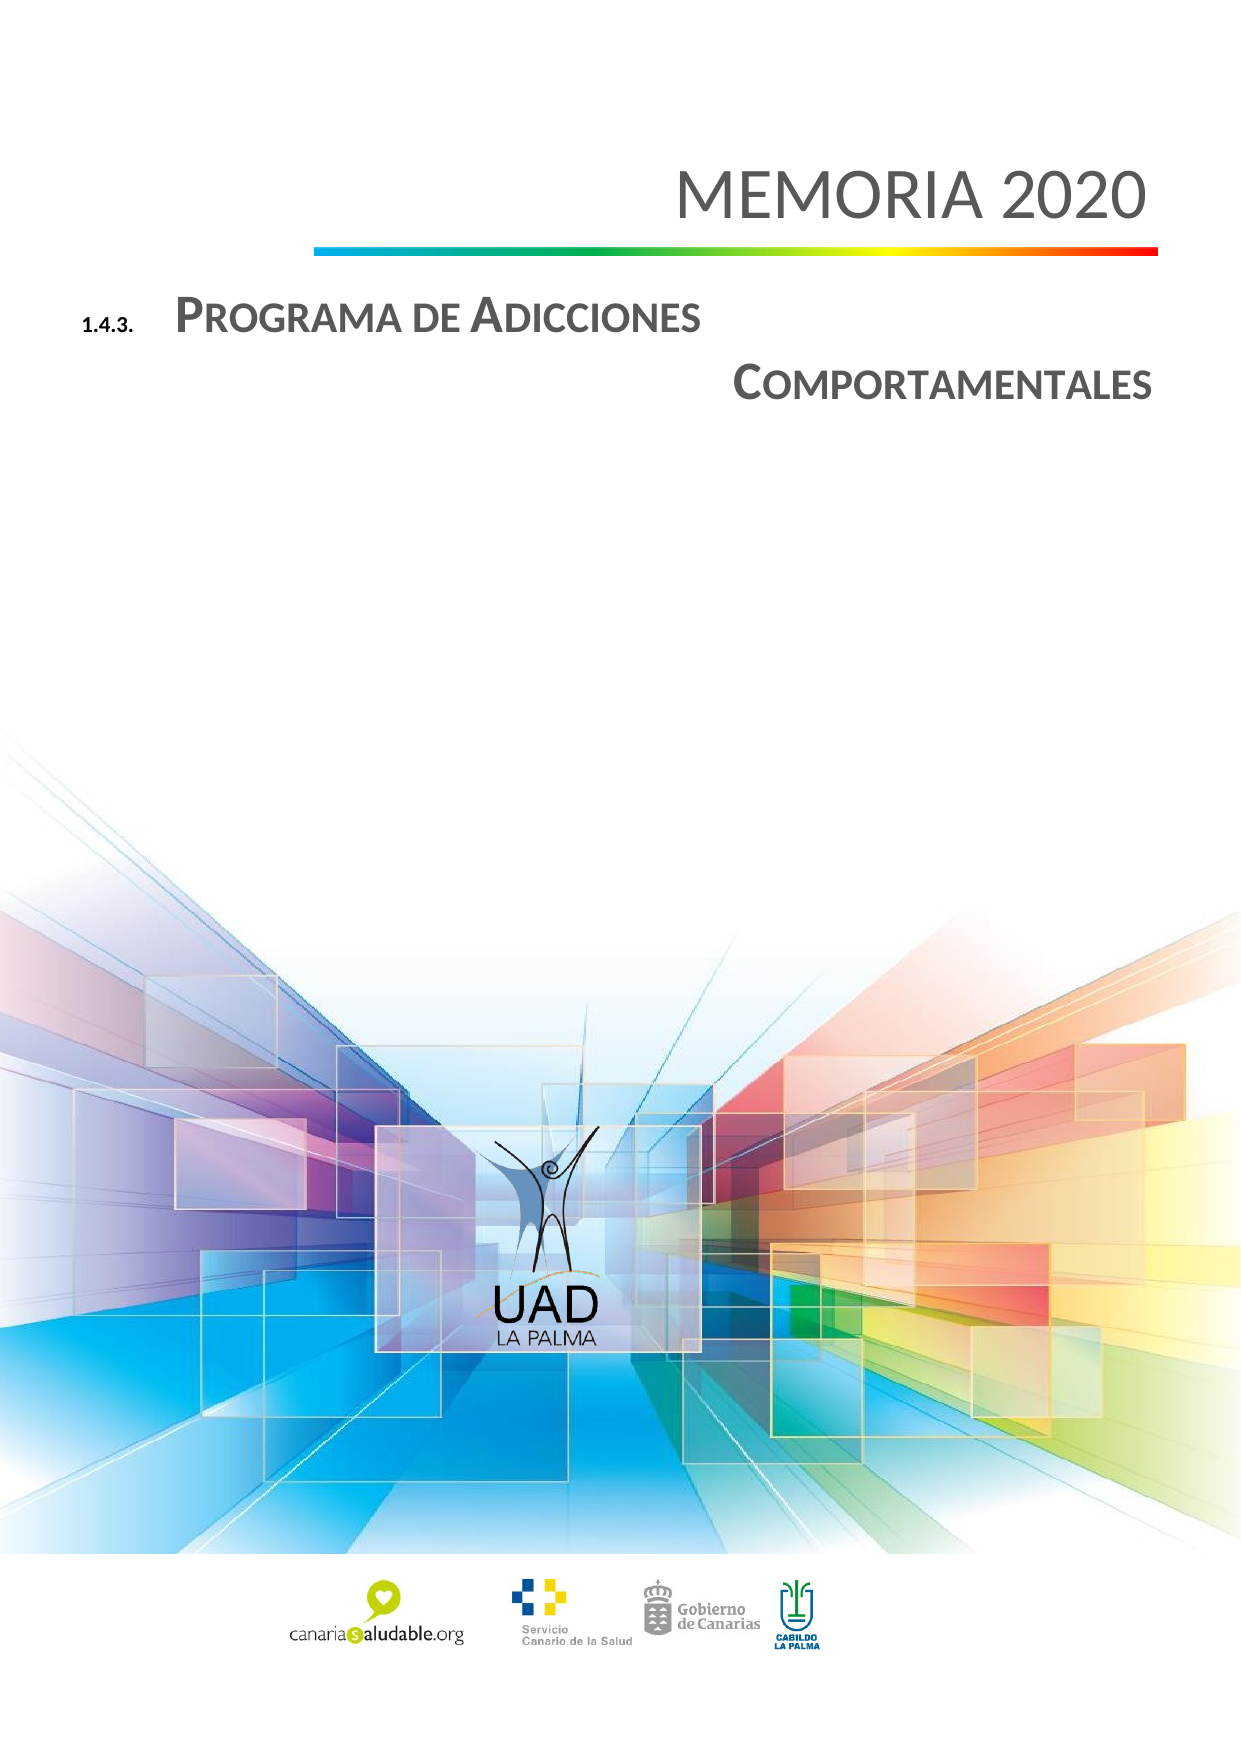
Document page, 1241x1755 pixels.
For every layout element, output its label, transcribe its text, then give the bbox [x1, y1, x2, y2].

text COMPORTAMENTALES [81, 346, 1153, 413]
list PROGRAMA DE ADICCIONES [81, 280, 1153, 346]
text MEMORIA 2020 [674, 152, 1205, 235]
